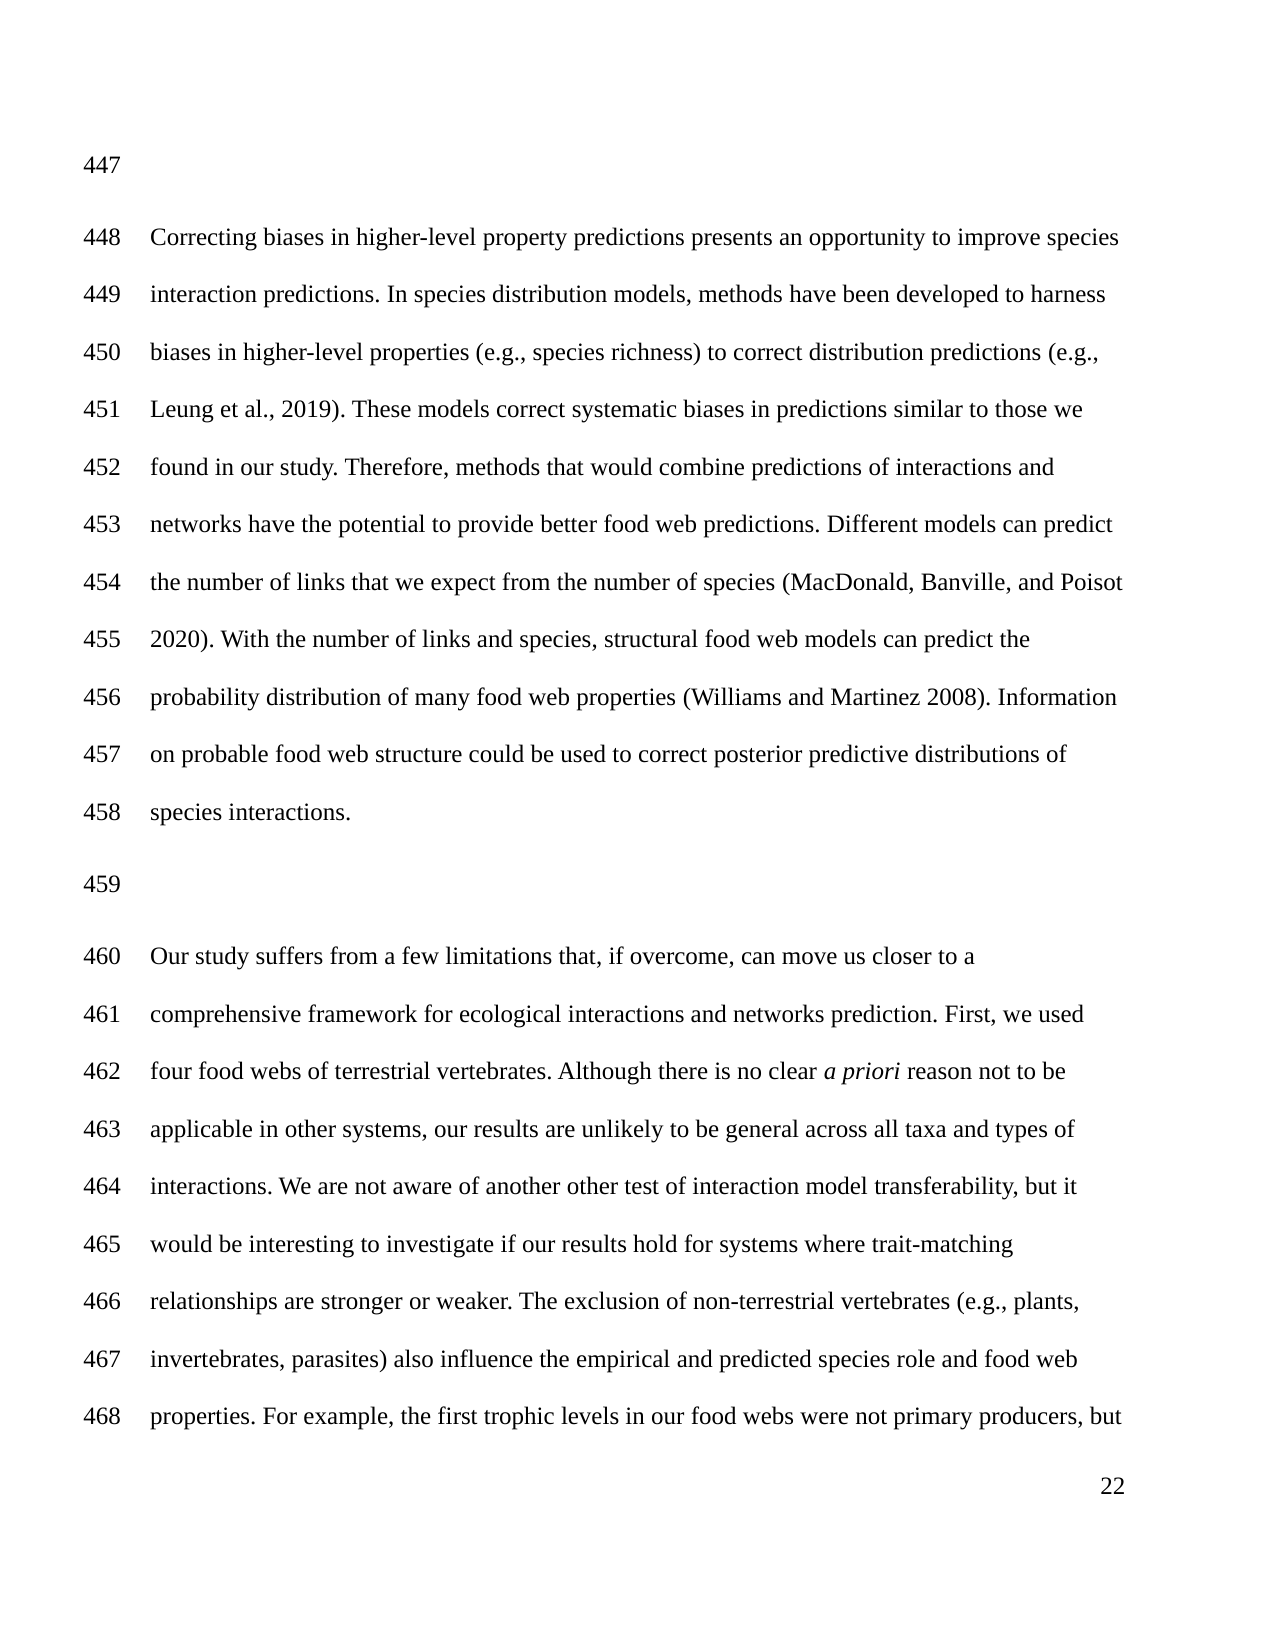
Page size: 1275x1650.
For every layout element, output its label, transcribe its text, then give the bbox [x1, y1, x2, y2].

text Our study suffers from a few limitations that, if overcome, can move us closer to a comprehensive framework for ecological interactions and networks prediction. First, we used four food webs of terrestrial vertebrates. Although there is no clear a priori reason not to be applicable in other systems, our results are unlikely to be general across all taxa and types of interactions. We are not aware of another other test of interaction model transferability, but it would be interesting to investigate if our results hold for systems where trait-matching relationships are stronger or weaker. The exclusion of non-terrestrial vertebrates (e.g., plants, invertebrates, parasites) also influence the empirical and predicted species role and food web properties. For example, the first trophic levels in our food webs were not primary producers, but [150, 941, 1125, 1430]
text Correcting biases in higher-level property predictions presents an opportunity to improve species interaction predictions. In species distribution models, methods have been developed to harness biases in higher-level properties (e.g., species richness) to correct distribution predictions (e.g., Leung et al., 2019). These models correct systematic biases in predictions similar to those we found in our study. Therefore, methods that would combine predictions of interactions and networks have the potential to provide better food web predictions. Different models can predict the number of links that we expect from the number of species (MacDonald, Banville, and Poisot 2020). With the number of links and species, structural food web models can predict the probability distribution of many food web properties (Williams and Martinez 2008). Information on probable food web structure could be used to correct posterior predictive distributions of species interactions. [150, 222, 1125, 826]
